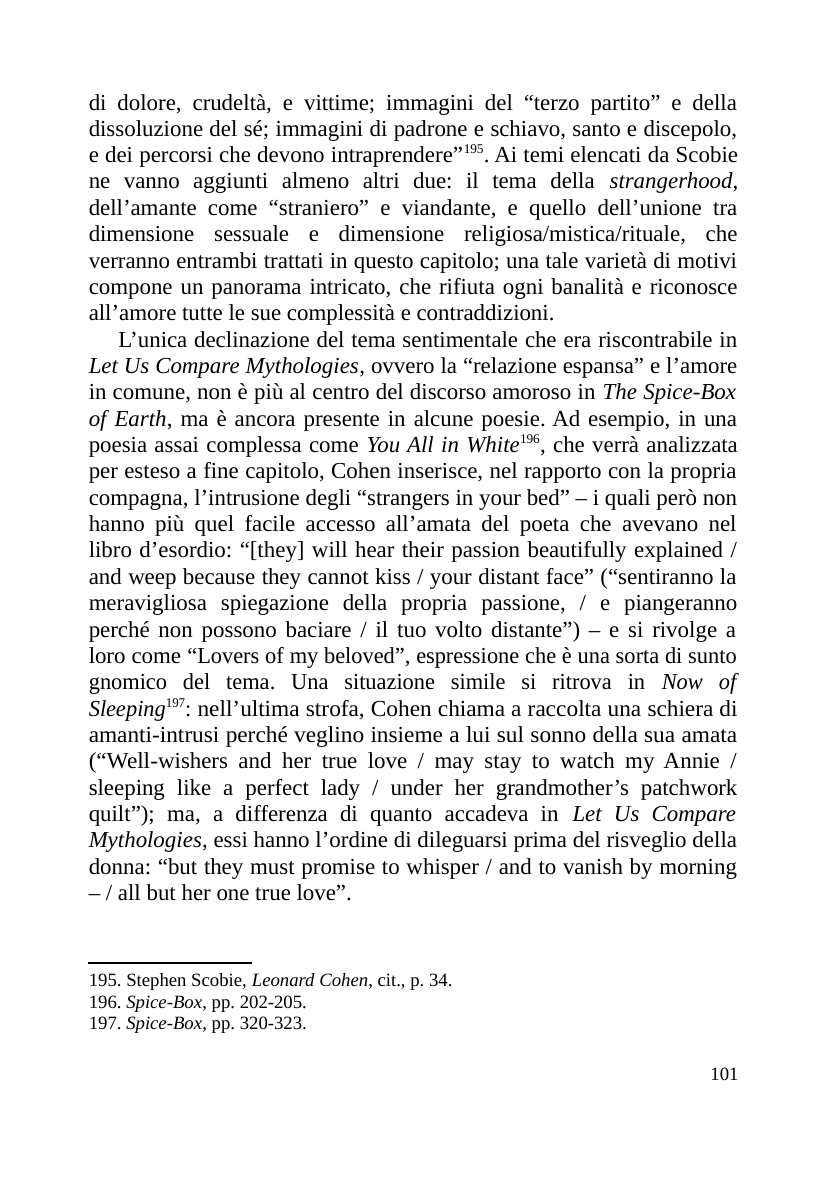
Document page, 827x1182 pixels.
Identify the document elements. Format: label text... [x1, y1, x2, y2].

text Spice-Box, pp. 320-323. [88, 1012, 738, 1034]
text Stephen Scobie, Leonard Cohen, cit., p. 34. [88, 969, 738, 991]
text Spice-Box, pp. 202-205. [88, 991, 738, 1012]
text di dolore, crudeltà, e vittime; immagini del “terzo partito” e della dissoluzione del sé; immagini di padrone e schiavo, santo e discepolo, e dei percorsi che devono intraprendere”. Ai temi elencati da Scobie ne vanno aggiunti almeno altri due: il tema della strangerhood, dell’amante come “straniero” e viandante, e quello dell’unione tra dimensione sessuale e dimensione religiosa/mistica/rituale, che verranno entrambi trattati in questo capitolo; una tale varietà di motivi compone un panorama intricato, che rifiuta ogni banalità e riconosce all’amore tutte le sue complessità e contraddizioni. [88, 88, 738, 326]
text L’unica declinazione del tema sentimentale che era riscontrabile in Let Us Compare Mythologies, ovvero la “relazione espansa” e l’amore in comune, non è più al centro del discorso amoroso in The Spice-Box of Earth, ma è ancora presente in alcune poesie. Ad esempio, in una poesia assai complessa come You All in White, che verrà analizzata per esteso a fine capitolo, Cohen inserisce, nel rapporto con la propria compagna, l’intrusione degli “strangers in your bed” – i quali però non hanno più quel facile accesso all’amata del poeta che avevano nel libro d’esordio: “[they] will hear their passion beautifully explained / and weep because they cannot kiss / your distant face” (“sentiranno la meravigliosa spiegazione della propria passione, / e piangeranno perché non possono baciare / il tuo volto distante”) – e si rivolge a loro come “Lovers of my beloved”, espressione che è una sorta di sunto gnomico del tema. Una situazione simile si ritrova in Now of Sleeping: nell’ultima strofa, Cohen chiama a raccolta una schiera di amanti-intrusi perché veglino insieme a lui sul sonno della sua amata (“Well-wishers and her true love / may stay to watch my Annie / sleeping like a perfect lady / under her grandmother’s patchwork quilt”); ma, a differenza di quanto accadeva in Let Us Compare Mythologies, essi hanno l’ordine di dileguarsi prima del risveglio della donna: “but they must promise to whisper / and to vanish by morning ‒ / all but her one true love”. [88, 326, 738, 906]
